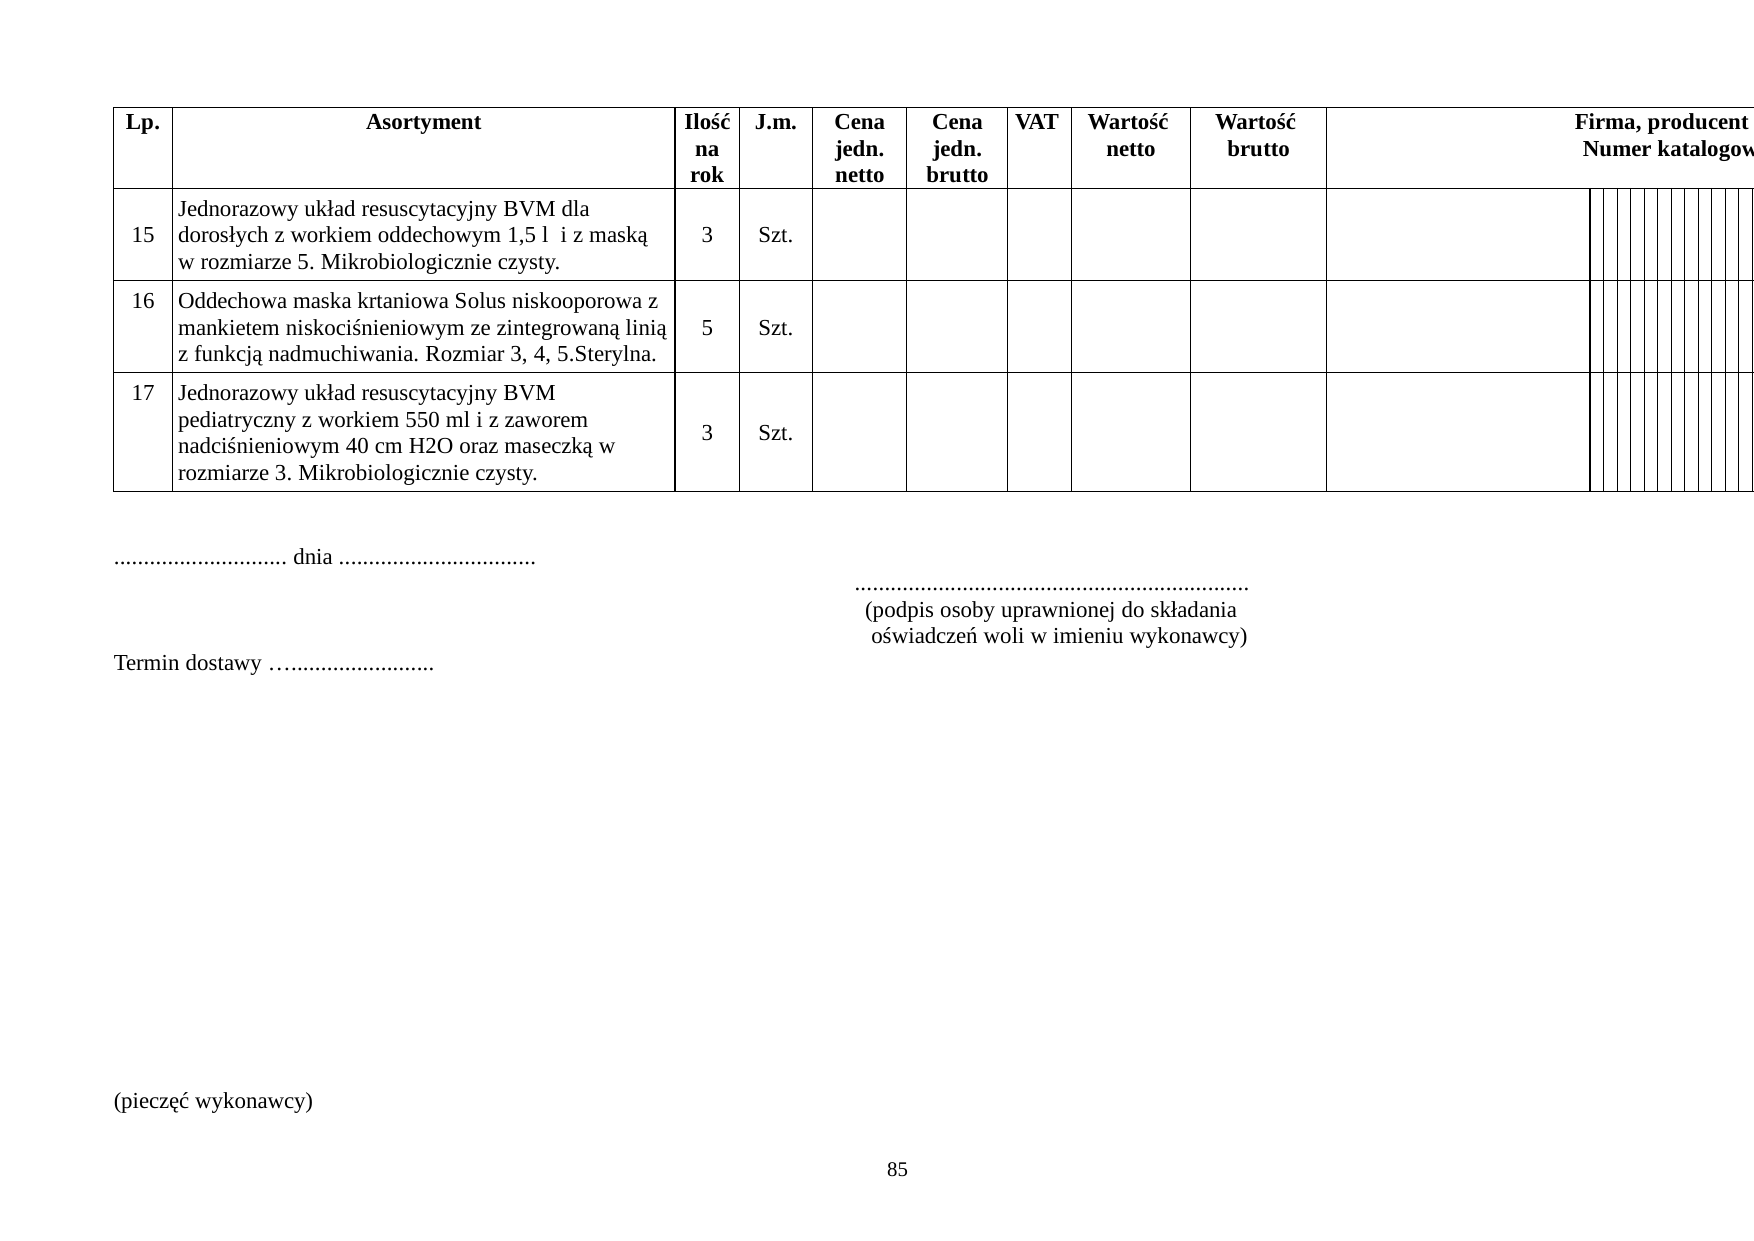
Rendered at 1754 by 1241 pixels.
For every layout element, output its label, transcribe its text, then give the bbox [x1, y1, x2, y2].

text (pieczęć wykonawcy) [113, 1087, 1681, 1113]
table_cell [1618, 189, 1630, 280]
table_header Ilość na rok [676, 108, 739, 188]
table_header Wartość netto [1072, 108, 1190, 188]
table_cell [1591, 189, 1603, 280]
table_cell [813, 492, 907, 519]
table_cell Oddechowa maska krtaniowa Solus niskooporowa z mankietem niskociśnieniowym ze zintegrowaną linią z funkcją nadmuchiwania. Rozmiar 3, 4, 5.Sterylna. [173, 281, 674, 372]
table_cell [813, 281, 906, 372]
table_header Asortyment [173, 108, 674, 188]
text (podpis osoby uprawnionej do składania [630, 596, 1681, 622]
table_cell [1604, 492, 1617, 519]
table_cell [1008, 492, 1071, 519]
table_cell [1072, 281, 1190, 372]
table_cell Szt. [740, 281, 812, 372]
table_cell [1191, 492, 1326, 519]
table_cell 15 [114, 189, 172, 280]
text ............................. dnia ................................. [113, 543, 1681, 569]
table_cell [1008, 373, 1071, 491]
table_cell Jednorazowy układ resuscytacyjny BVM pediatryczny z workiem 550 ml i z zaworem nadciśnieniowym 40 cm H2O oraz maseczką w rozmiarze 3. Mikrobiologicznie czysty. [173, 373, 674, 491]
table_cell [1739, 492, 1752, 519]
table_header Lp. [114, 108, 172, 188]
table_cell [1739, 189, 1752, 280]
table_cell [1658, 281, 1671, 372]
table_cell [1617, 492, 1631, 519]
table_cell 5 [676, 281, 739, 372]
table_cell [675, 492, 739, 519]
table_cell [1685, 189, 1698, 280]
table_cell [907, 492, 1008, 519]
table_cell [1685, 492, 1698, 519]
table_cell [1699, 189, 1711, 280]
table_cell [1631, 281, 1644, 372]
table_cell [1008, 281, 1071, 372]
table_cell [1726, 189, 1738, 280]
table_header Cena jedn. netto [813, 108, 906, 188]
text oświadczeń woli w imieniu wykonawcy) [703, 622, 1681, 649]
table_cell [1591, 373, 1603, 491]
table_cell [1712, 281, 1725, 372]
table_cell [1327, 189, 1589, 280]
table_cell [1672, 373, 1684, 491]
table_cell [813, 373, 906, 491]
table_cell [1645, 281, 1657, 372]
table_cell [1618, 373, 1630, 491]
table_cell Jednorazowy układ resuscytacyjny BVM dla dorosłych z workiem oddechowym 1,5 l i z maską w rozmiarze 5. Mikrobiologicznie czysty. [173, 189, 674, 280]
table_cell [114, 492, 172, 519]
table_cell [907, 189, 1007, 280]
table_cell [1672, 189, 1684, 280]
table_cell 17 [114, 373, 172, 491]
table_cell [907, 373, 1007, 491]
table_cell [1327, 281, 1589, 372]
table_cell [1685, 373, 1698, 491]
table_cell [1631, 492, 1644, 519]
table_header J.m. [740, 108, 812, 188]
table_cell [1327, 373, 1589, 491]
table_cell Szt. [740, 373, 812, 491]
table_cell [1645, 373, 1657, 491]
table_cell [1644, 492, 1658, 519]
table_cell [1739, 281, 1752, 372]
table_cell 3 [676, 373, 739, 491]
text Termin dostawy …........................ [113, 649, 1681, 676]
table_cell [1604, 189, 1617, 280]
table_cell [1191, 373, 1326, 491]
table_cell [1631, 373, 1644, 491]
table_cell [1698, 492, 1712, 519]
table_header Cena jedn. brutto [907, 108, 1007, 188]
table_cell [172, 492, 675, 519]
table_cell [1658, 492, 1671, 519]
table_cell Szt. [740, 189, 812, 280]
table_cell [1645, 189, 1657, 280]
table_cell [1191, 281, 1326, 372]
table_cell [1712, 492, 1725, 519]
table_cell [1604, 373, 1617, 491]
table_cell [1671, 492, 1685, 519]
table_header Firma, producent Numer katalogowy [1327, 108, 1754, 188]
table_cell [1726, 373, 1738, 491]
table_cell [1631, 189, 1644, 280]
table_cell [1699, 281, 1711, 372]
table_cell [1658, 189, 1671, 280]
table_cell [1726, 281, 1738, 372]
table_cell [1590, 492, 1603, 519]
table_cell [1604, 281, 1617, 372]
table_cell [1725, 492, 1739, 519]
table_cell [1008, 189, 1071, 280]
table_cell [1712, 189, 1725, 280]
table_cell [1618, 281, 1630, 372]
table_cell 3 [676, 189, 739, 280]
table_cell [1191, 189, 1326, 280]
table_cell [1072, 189, 1190, 280]
table_cell [1658, 373, 1671, 491]
table_cell [1699, 373, 1711, 491]
table_cell [1712, 373, 1725, 491]
table_cell [1072, 373, 1190, 491]
table_cell [907, 281, 1007, 372]
table_header Wartość brutto [1191, 108, 1326, 188]
text .................................................................. [113, 569, 1681, 596]
table_cell [739, 492, 812, 519]
table_cell [1672, 281, 1684, 372]
table_cell [1739, 373, 1752, 491]
table_cell 16 [114, 281, 172, 372]
table_cell [813, 189, 906, 280]
table_cell [1071, 492, 1191, 519]
table_cell [1591, 281, 1603, 372]
table_header VAT [1008, 108, 1071, 188]
table_cell [1685, 281, 1698, 372]
table_cell [1326, 492, 1590, 519]
